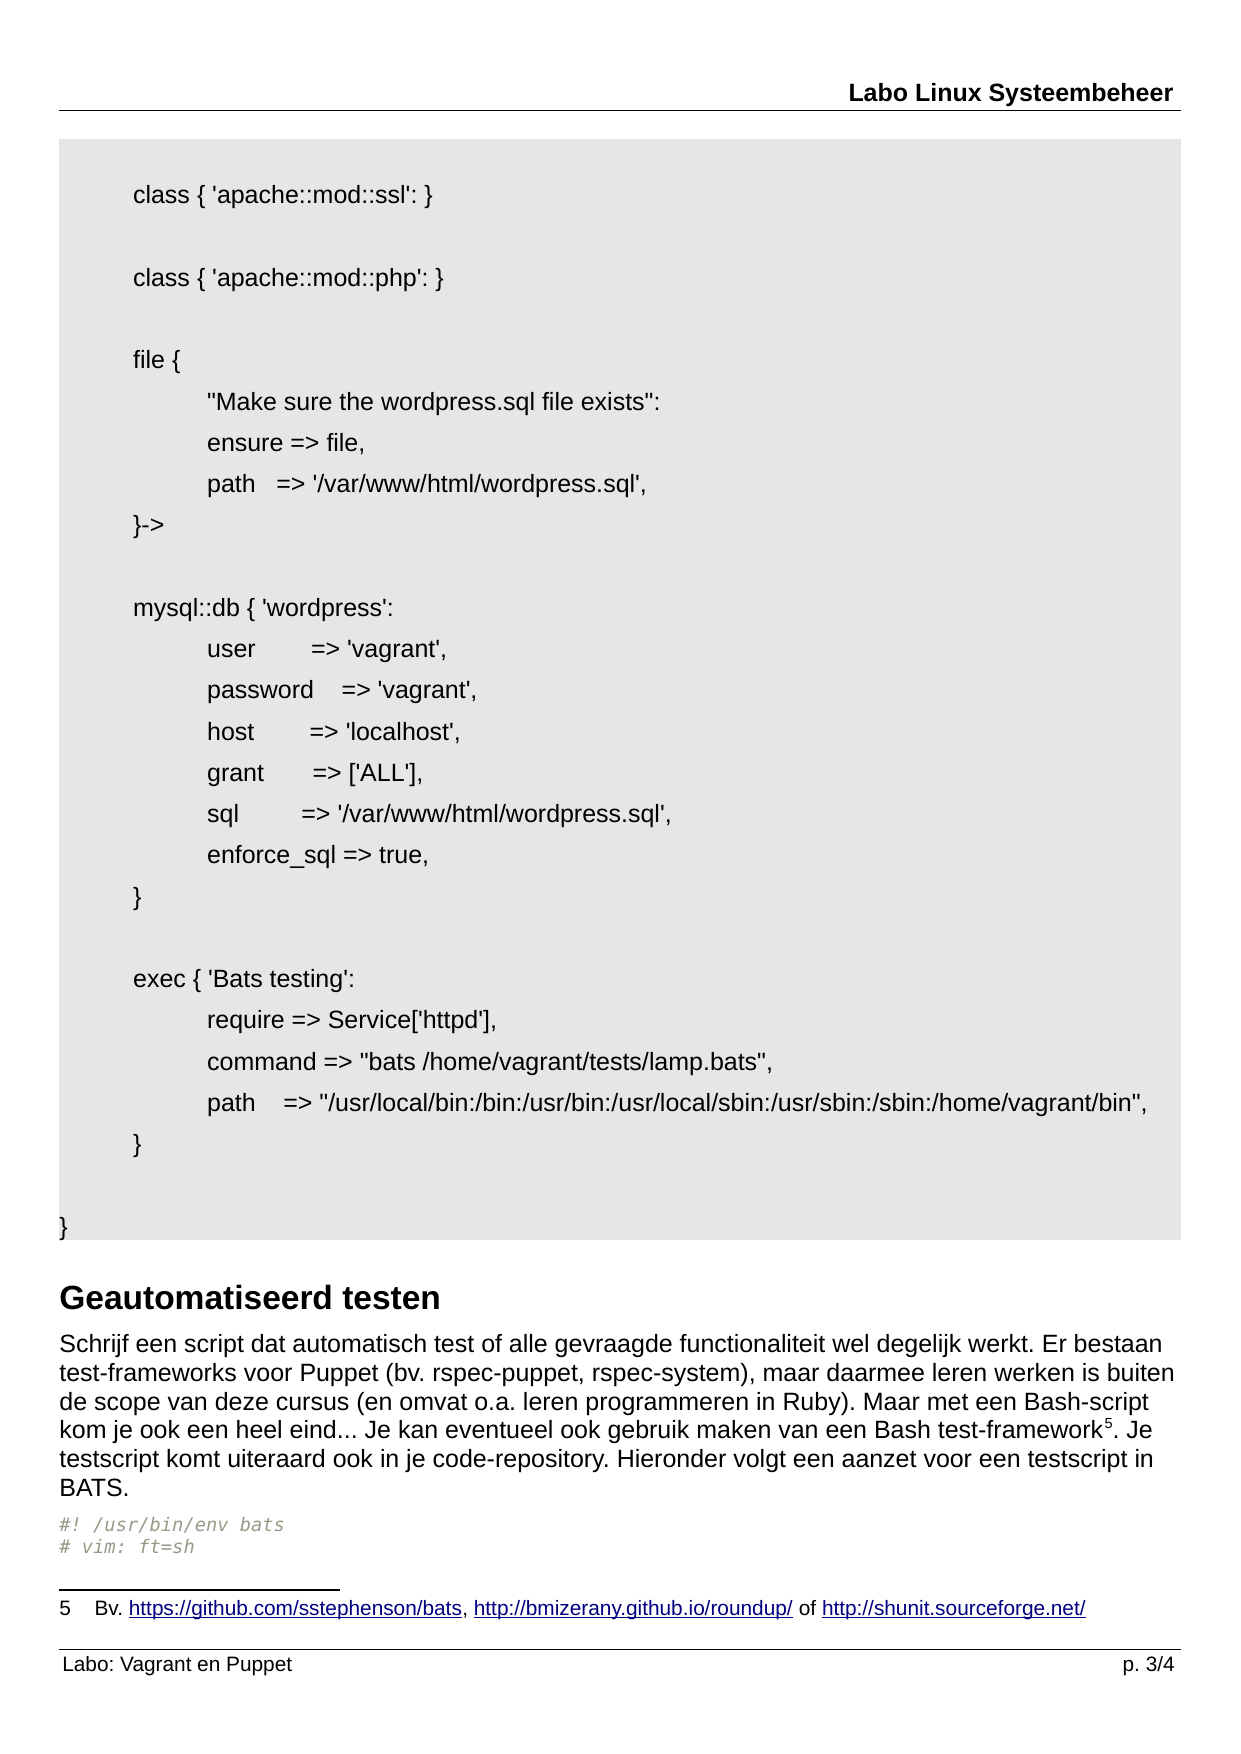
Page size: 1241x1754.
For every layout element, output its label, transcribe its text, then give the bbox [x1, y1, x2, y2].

text path => '/var/www/html/wordpress.sql', [59, 469, 1181, 498]
text class { 'apache::mod::php': } [59, 263, 1181, 292]
text #! /usr/bin/env bats [59, 1514, 1181, 1536]
subtitle Geautomatiseerd testen [59, 1278, 1181, 1317]
text sql => '/var/www/html/wordpress.sql', [59, 799, 1181, 828]
text command => "bats /home/vagrant/tests/lamp.bats", [59, 1047, 1181, 1075]
text mysql::db { 'wordpress': [59, 593, 1181, 622]
text password => 'vagrant', [59, 675, 1181, 704]
text exec { 'Bats testing': [59, 964, 1181, 993]
text } [59, 1129, 1181, 1158]
text grant => ['ALL'], [59, 758, 1181, 787]
text enforce_sql => true, [59, 840, 1181, 869]
text }-> [59, 510, 1181, 539]
text host => 'localhost', [59, 717, 1181, 745]
text ensure => file, [59, 428, 1181, 457]
text user => 'vagrant', [59, 634, 1181, 663]
text } [59, 882, 1181, 910]
text Schrijf een script dat automatisch test of alle gevraagde functionaliteit wel degelijk werkt. Er bestaan test-frameworks voor Puppet (bv. rspec-puppet, rspec-system), maar daarmee leren werken is buiten de scope van deze cursus (en omvat o.a. leren programmeren in Ruby). Maar met een Bash-script kom je ook een heel eind... Je kan eventueel ook gebruik maken van een Bash test-framework. Je testscript komt uiteraard ook in je code-repository. Hieronder volgt een aanzet voor een testscript in BATS. [59, 1329, 1181, 1502]
text require => Service['httpd'], [59, 1005, 1181, 1034]
text class { 'apache::mod::ssl': } [59, 180, 1181, 209]
text file { [59, 345, 1181, 374]
text Bv. https://github.com/sstephenson/bats, http://bmizerany.github.io/roundup/ of http://shunit.sourceforge.net/ [59, 1596, 1181, 1619]
text "Make sure the wordpress.sql file exists": [59, 387, 1181, 415]
text } [59, 1212, 1181, 1240]
text path => "/usr/local/bin:/bin:/usr/bin:/usr/local/sbin:/usr/sbin:/sbin:/home/vagrant/bin", [59, 1088, 1181, 1117]
text # vim: ft=sh [59, 1536, 1181, 1558]
